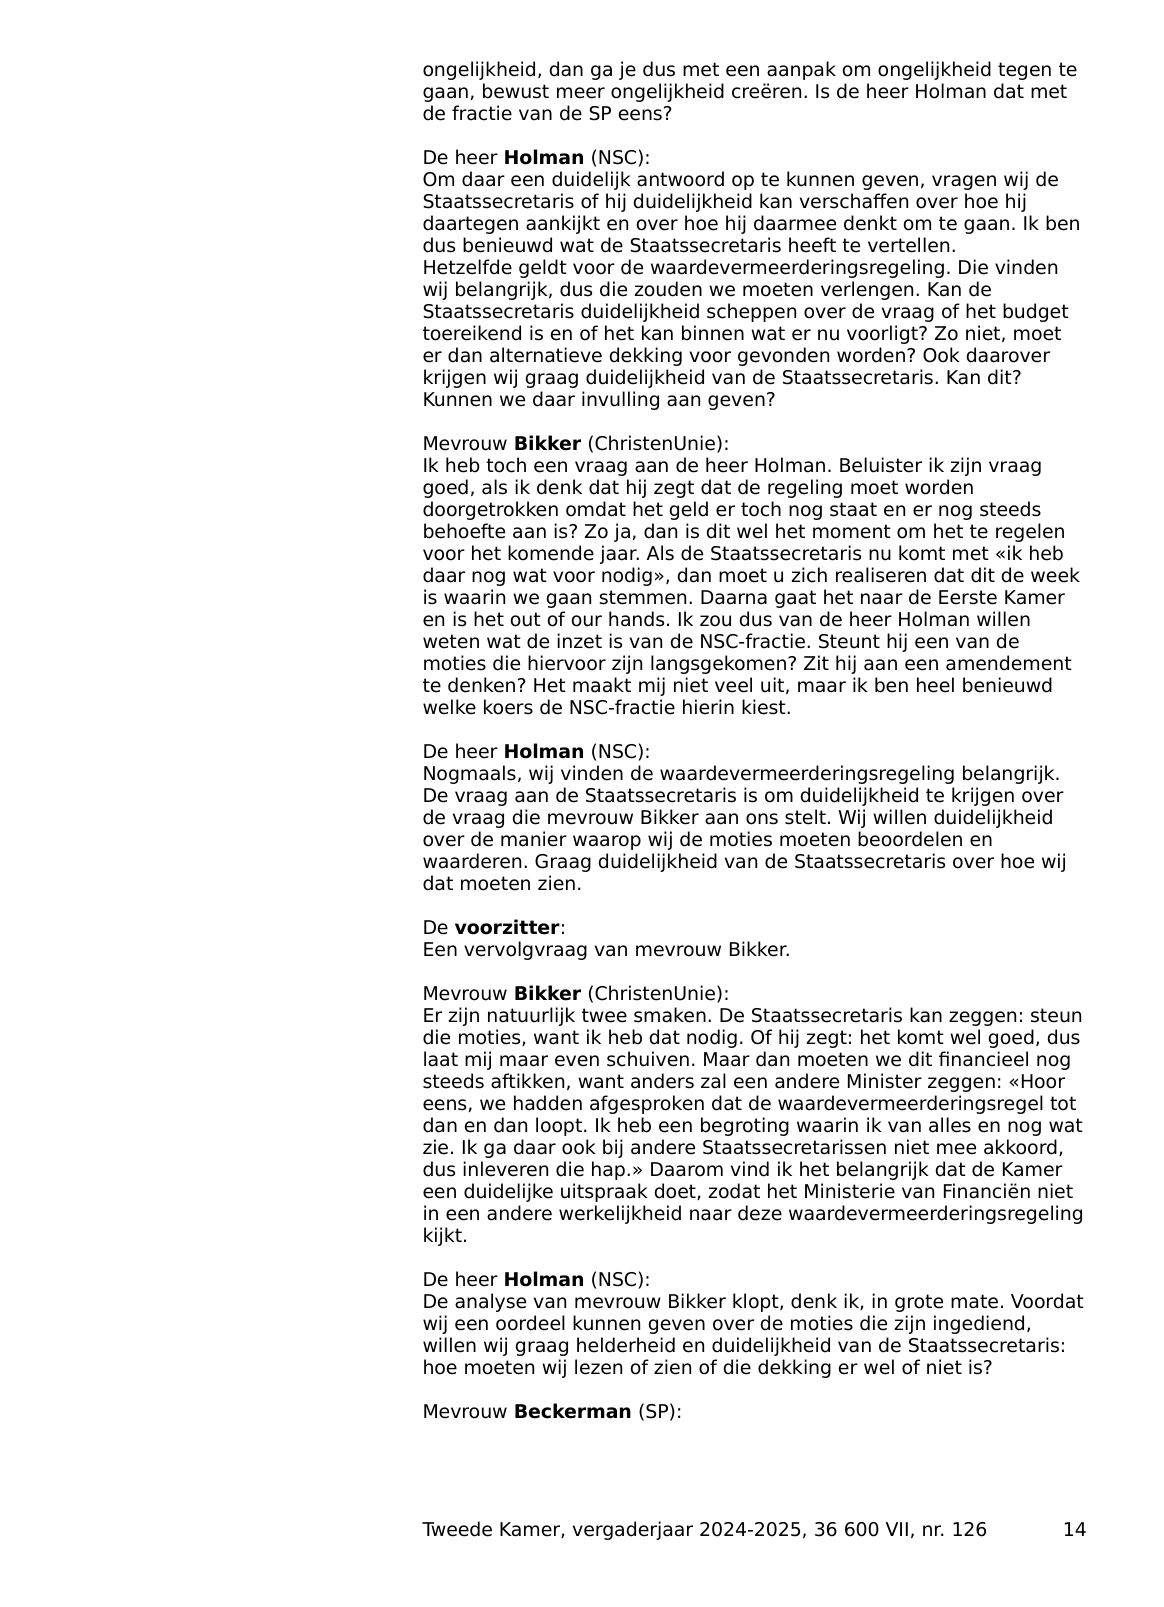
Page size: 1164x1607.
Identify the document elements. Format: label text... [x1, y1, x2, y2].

text Een vervolgvraag van mevrouw Bikker. [422, 939, 1087, 961]
text De heer Holman (NSC): [422, 741, 1087, 763]
text De analyse van mevrouw Bikker klopt, denk ik, in grote mate. Voordat wij een oordeel kunnen geven over de moties die zijn ingediend, willen wij graag helderheid en duidelijkheid van de Staatssecretaris: hoe moeten wij lezen of zien of die dekking er wel of niet is? [422, 1291, 1087, 1379]
text Ik heb toch een vraag aan de heer Holman. Beluister ik zijn vraag goed, als ik denk dat hij zegt dat de regeling moet worden doorgetrokken omdat het geld er toch nog staat en er nog steeds behoefte aan is? Zo ja, dan is dit wel het moment om het te regelen voor het komende jaar. Als de Staatssecretaris nu komt met «ik heb daar nog wat voor nodig», dan moet u zich realiseren dat dit de week is waarin we gaan stemmen. Daarna gaat het naar de Eerste Kamer en is het out of our hands. Ik zou dus van de heer Holman willen weten wat de inzet is van de NSC-fractie. Steunt hij een van de moties die hiervoor zijn langsgekomen? Zit hij aan een amendement te denken? Het maakt mij niet veel uit, maar ik ben heel benieuwd welke koers de NSC-fractie hierin kiest. [422, 455, 1087, 719]
text Om daar een duidelijk antwoord op te kunnen geven, vragen wij de Staatssecretaris of hij duidelijkheid kan verschaffen over hoe hij daartegen aankijkt en over hoe hij daarmee denkt om te gaan. Ik ben dus benieuwd wat de Staatssecretaris heeft te vertellen. [422, 169, 1087, 257]
text De heer Holman (NSC): [422, 1269, 1087, 1291]
text Nogmaals, wij vinden de waardevermeerderingsregeling belangrijk. De vraag aan de Staatssecretaris is om duidelijkheid te krijgen over de vraag die mevrouw Bikker aan ons stelt. Wij willen duidelijkheid over de manier waarop wij de moties moeten beoordelen en waarderen. Graag duidelijkheid van de Staatssecretaris over hoe wij dat moeten zien. [422, 763, 1087, 895]
text De heer Holman (NSC): [422, 147, 1087, 169]
text Mevrouw Beckerman (SP): [422, 1401, 1087, 1423]
text Mevrouw Bikker (ChristenUnie): [422, 983, 1087, 1005]
text Mevrouw Bikker (ChristenUnie): [422, 433, 1087, 455]
text Er zijn natuurlijk twee smaken. De Staatssecretaris kan zeggen: steun die moties, want ik heb dat nodig. Of hij zegt: het komt wel goed, dus laat mij maar even schuiven. Maar dan moeten we dit financieel nog steeds aftikken, want anders zal een andere Minister zeggen: «Hoor eens, we hadden afgesproken dat de waardevermeerderingsregel tot dan en dan loopt. Ik heb een begroting waarin ik van alles en nog wat zie. Ik ga daar ook bij andere Staatssecretarissen niet mee akkoord, dus inleveren die hap.» Daarom vind ik het belangrijk dat de Kamer een duidelijke uitspraak doet, zodat het Ministerie van Financiën niet in een andere werkelijkheid naar deze waardevermeerderingsregeling kijkt. [422, 1005, 1087, 1247]
text De voorzitter: [422, 917, 1087, 939]
text Hetzelfde geldt voor de waardevermeerderingsregeling. Die vinden wij belangrijk, dus die zouden we moeten verlengen. Kan de Staatssecretaris duidelijkheid scheppen over de vraag of het budget toereikend is en of het kan binnen wat er nu voorligt? Zo niet, moet er dan alternatieve dekking voor gevonden worden? Ook daarover krijgen wij graag duidelijkheid van de Staatssecretaris. Kan dit? Kunnen we daar invulling aan geven? [422, 257, 1087, 411]
text ongelijkheid, dan ga je dus met een aanpak om ongelijkheid tegen te gaan, bewust meer ongelijkheid creëren. Is de heer Holman dat met de fractie van de SP eens? [422, 59, 1087, 125]
